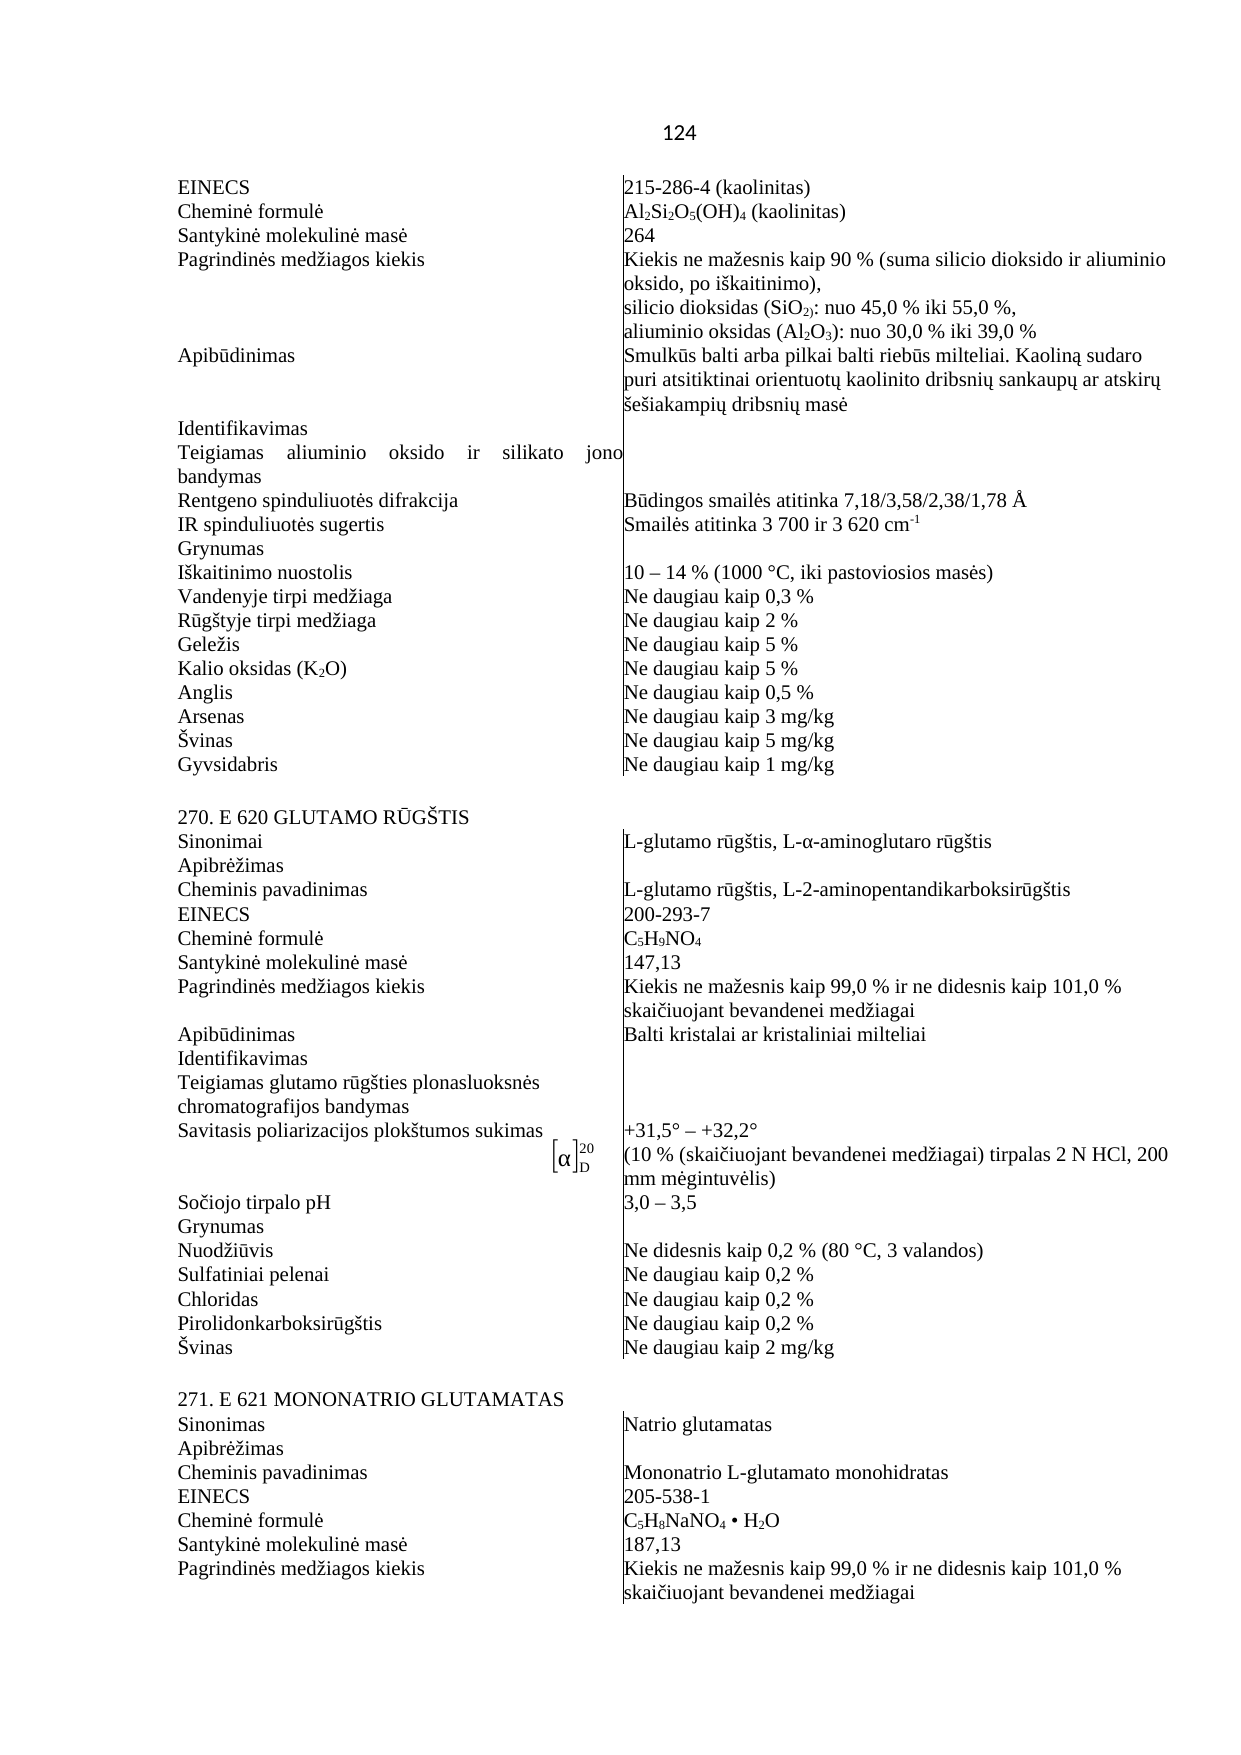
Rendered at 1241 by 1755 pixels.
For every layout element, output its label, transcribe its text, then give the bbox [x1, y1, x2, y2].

table_cell Švinas [177, 1335, 623, 1359]
table_cell 147,13 [624, 950, 1181, 974]
table_cell Santykinė molekulinė masė [177, 1532, 623, 1556]
table_cell Pagrindinės medžiagos kiekis [177, 974, 623, 1022]
table_cell Mononatrio L-glutamato monohidratas [624, 1460, 1181, 1484]
table_cell [624, 1214, 1181, 1238]
table_header L-glutamo rūgštis, L-α-aminoglutaro rūgštis [624, 829, 1181, 853]
table_cell Savitasis poliarizacijos plokštumos sukimas [177, 1118, 623, 1190]
table_cell 187,13 [624, 1532, 1181, 1556]
table_cell Teigiamas glutamo rūgšties plonasluoksnės chromatografijos bandymas [177, 1070, 623, 1118]
table_cell C5H8NaNO4 • H2O [624, 1508, 1181, 1532]
table_cell [624, 1070, 1181, 1118]
table_cell Grynumas [177, 536, 623, 560]
table_cell Balti kristalai ar kristaliniai milteliai [624, 1022, 1181, 1046]
table_cell Ne daugiau kaip 3 mg/kg [624, 704, 1181, 728]
table_cell Ne daugiau kaip 0,3 % [624, 584, 1181, 608]
table_cell Pagrindinės medžiagos kiekis [177, 247, 623, 343]
table_cell Santykinė molekulinė masė [177, 950, 623, 974]
table_cell Rūgštyje tirpi medžiaga [177, 608, 623, 632]
text 271. E 621 MONONATRIO GLUTAMATAS [177, 1387, 1181, 1411]
table_cell Anglis [177, 680, 623, 704]
table_cell [624, 853, 1181, 877]
table_cell Kiekis ne mažesnis kaip 99,0 % ir ne didesnis kaip 101,0 % skaičiuojant bevandenei medžiagai [624, 1556, 1181, 1604]
table_cell Ne daugiau kaip 0,2 % [624, 1286, 1181, 1311]
table_cell Cheminė formulė [177, 1508, 623, 1532]
table_cell C5H9NO4 [624, 926, 1181, 949]
table_cell Kiekis ne mažesnis kaip 99,0 % ir ne didesnis kaip 101,0 % skaičiuojant bevandenei medžiagai [624, 974, 1181, 1022]
table_cell Ne daugiau kaip 5 % [624, 656, 1181, 680]
table_cell Iškaitinimo nuostolis [177, 560, 623, 584]
table_cell Chloridas [177, 1286, 623, 1311]
table_cell Ne daugiau kaip 2 mg/kg [624, 1335, 1181, 1359]
table_cell Kalio oksidas (K2O) [177, 656, 623, 680]
table_cell 205-538-1 [624, 1484, 1181, 1508]
table_cell Smailės atitinka 3 700 ir 3 620 cm-1 [624, 512, 1181, 536]
table_cell Ne daugiau kaip 0,2 % [624, 1263, 1181, 1286]
table_cell Ne daugiau kaip 1 mg/kg [624, 753, 1181, 776]
table_cell Apibrėžimas [177, 853, 623, 877]
table_cell L-glutamo rūgštis, L-2-aminopentandikarboksirūgštis [624, 878, 1181, 901]
table_cell EINECS [177, 1484, 623, 1508]
table_cell Apibūdinimas [177, 1022, 623, 1046]
table_cell Identifikavimas [177, 416, 623, 439]
table_cell 3,0 – 3,5 [624, 1190, 1181, 1214]
table_cell Nuodžiūvis [177, 1238, 623, 1262]
table_cell Cheminė formulė [177, 199, 623, 223]
table_cell Gyvsidabris [177, 753, 623, 776]
table_header Sinonimai [177, 829, 623, 853]
text 270. E 620 GLUTAMO RŪGŠTIS [177, 805, 1181, 829]
table_cell [624, 1436, 1181, 1459]
table_cell Teigiamas aliuminio oksido ir silikato jono bandymas [177, 440, 623, 488]
table_header Natrio glutamatas [624, 1411, 1181, 1436]
table_cell Vandenyje tirpi medžiaga [177, 584, 623, 608]
table_cell Identifikavimas [177, 1046, 623, 1070]
table_cell Geležis [177, 632, 623, 656]
table_cell 200-293-7 [624, 901, 1181, 926]
table_cell Ne daugiau kaip 0,5 % [624, 680, 1181, 704]
table_cell Sulfatiniai pelenai [177, 1263, 623, 1286]
table_cell IR spinduliuotės sugertis [177, 512, 623, 536]
table_cell Sočiojo tirpalo pH [177, 1190, 623, 1214]
table_cell Ne daugiau kaip 5 mg/kg [624, 728, 1181, 752]
table_cell EINECS [177, 901, 623, 926]
table_cell Rentgeno spinduliuotės difrakcija [177, 488, 623, 512]
table_cell [624, 1046, 1181, 1070]
table_cell Apibrėžimas [177, 1436, 623, 1459]
table_cell Cheminis pavadinimas [177, 1460, 623, 1484]
table_cell Apibūdinimas [177, 343, 623, 416]
table_cell +31,5° – +32,2° (10 % (skaičiuojant bevandenei medžiagai) tirpalas 2 N HCl, 200 mm mėgintuvėlis) [624, 1118, 1181, 1190]
table_cell [624, 440, 1181, 488]
table_cell Santykinė molekulinė masė [177, 223, 623, 247]
table_cell Švinas [177, 728, 623, 752]
table_cell Cheminis pavadinimas [177, 878, 623, 901]
table_cell Kiekis ne mažesnis kaip 90 % (suma silicio dioksido ir aliuminio oksido, po iškaitinimo), silicio dioksidas (SiO2): nuo 45,0 % iki 55,0 %, aliuminio oksidas (Al2O3): nuo 30,0 % iki 39,0 % [624, 247, 1181, 343]
table_header Sinonimas [177, 1411, 623, 1436]
table_cell Pagrindinės medžiagos kiekis [177, 1556, 623, 1604]
table_cell 264 [624, 223, 1181, 247]
table_cell Būdingos smailės atitinka 7,18/3,58/2,38/1,78 Å [624, 488, 1181, 512]
table_cell 215-286-4 (kaolinitas) [624, 175, 1181, 199]
table_cell [624, 536, 1181, 560]
table_cell Ne daugiau kaip 5 % [624, 632, 1181, 656]
table_cell Ne daugiau kaip 0,2 % [624, 1311, 1181, 1334]
table_cell Grynumas [177, 1214, 623, 1238]
table_cell [624, 416, 1181, 439]
table_cell Pirolidonkarboksirūgštis [177, 1311, 623, 1334]
table_cell Cheminė formulė [177, 926, 623, 949]
table_cell Arsenas [177, 704, 623, 728]
table_cell EINECS [177, 175, 623, 199]
table_cell 10 – 14 % (1000 °C, iki pastoviosios masės) [624, 560, 1181, 584]
table_cell Al2Si2O5(OH)4 (kaolinitas) [624, 199, 1181, 223]
table_cell Smulkūs balti arba pilkai balti riebūs milteliai. Kaoliną sudaro puri atsitiktinai orientuotų kaolinito dribsnių sankaupų ar atskirų šešiakampių dribsnių masė [624, 343, 1181, 416]
table_cell Ne didesnis kaip 0,2 % (80 °C, 3 valandos) [624, 1238, 1181, 1262]
table_cell Ne daugiau kaip 2 % [624, 608, 1181, 632]
